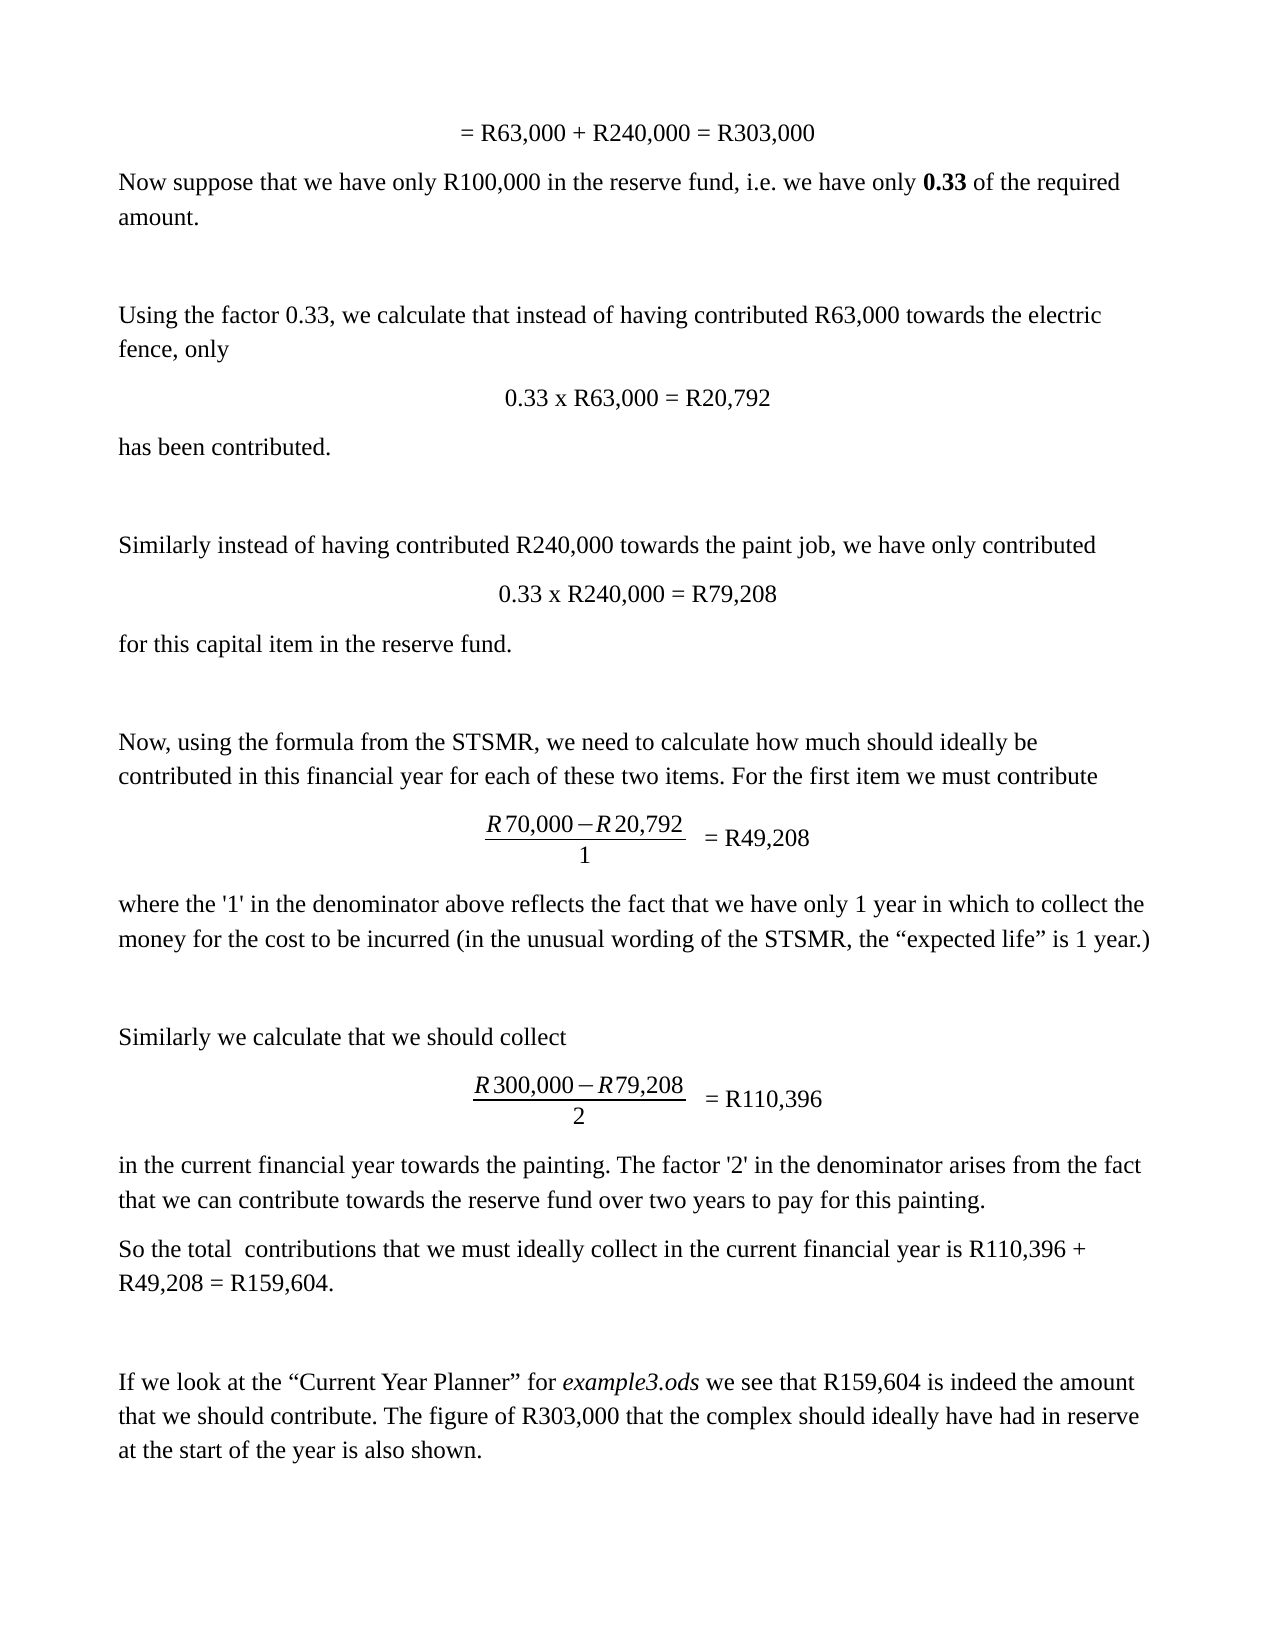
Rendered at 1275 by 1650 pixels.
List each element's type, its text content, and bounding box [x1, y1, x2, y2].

text for this capital item in the reserve fund. [118, 629, 1157, 657]
text Now suppose that we have only R100,000 in the reserve fund, i.e. we have only 0.33 of the required amount. [118, 167, 1157, 230]
text So the total contributions that we must ideally collect in the current financial year is R110,396 + R49,208 = R159,604. [118, 1234, 1157, 1297]
text has been contributed. [118, 432, 1157, 461]
text = R49,208 [118, 810, 1157, 869]
text If we look at the “Current Year Planner” for example3.ods we see that R159,604 is indeed the amount that we should contribute. The figure of R303,000 that the complex should ideally have had in reserve at the start of the year is also shown. [118, 1367, 1157, 1464]
text 0.33 x R63,000 = R20,792 [118, 383, 1157, 412]
text = R110,396 [118, 1071, 1157, 1130]
text = R63,000 + R240,000 = R303,000 [118, 118, 1157, 147]
text Similarly instead of having contributed R240,000 towards the paint job, we have only contributed [118, 531, 1157, 559]
text Similarly we calculate that we should collect [118, 1022, 1157, 1051]
text in the current financial year towards the painting. The factor '2' in the denominator arises from the fact that we can contribute towards the reserve fund over two years to pay for this painting. [118, 1151, 1157, 1214]
text Using the factor 0.33, we calculate that instead of having contributed R63,000 towards the electric fence, only [118, 300, 1157, 363]
text 0.33 x R240,000 = R79,208 [118, 579, 1157, 608]
text Now, using the formula from the STSMR, we need to calculate how much should ideally be contributed in this financial year for each of these two items. For the first item we must contribute [118, 727, 1157, 790]
text where the '1' in the denominator above reflects the fact that we have only 1 year in which to collect the money for the cost to be incurred (in the unusual wording of the STSMR, the “expected life” is 1 year.) [118, 889, 1157, 953]
